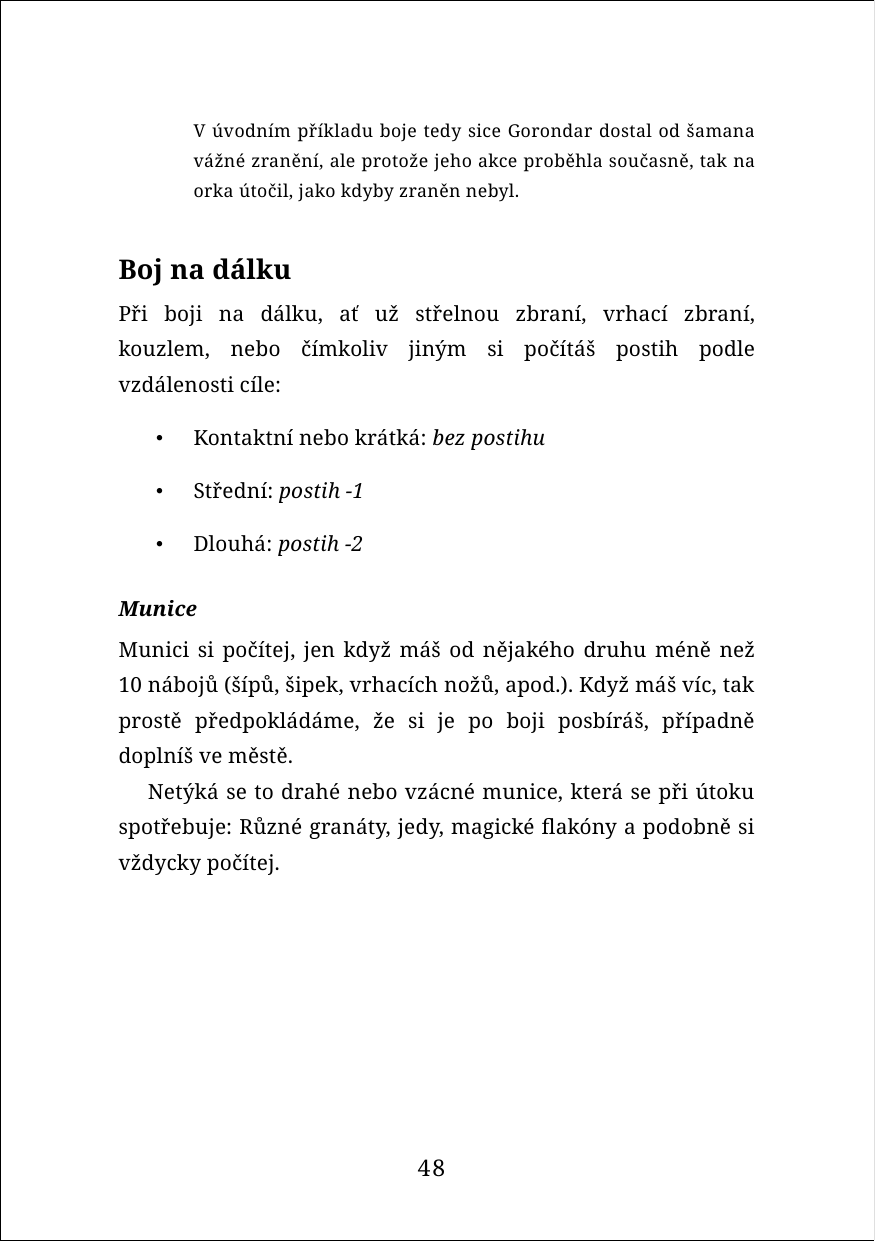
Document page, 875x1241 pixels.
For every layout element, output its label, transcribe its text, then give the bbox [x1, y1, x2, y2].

list Střední: postih -1 [156, 476, 756, 505]
list Kontaktní nebo krátká: bez postihu [156, 423, 756, 452]
text Při boji na dálku, ať už střelnou zbraní, vrhací zbraní, kouzlem, nebo čímkoliv jiným si počítáš postih podle vzdálenosti cíle: [118, 299, 756, 398]
subtitle Boj na dálku [118, 250, 756, 287]
text Munici si počítej, jen když máš od nějakého druhu méně než 10 nábojů (šípů, šipek, vrhacích nožů, apod.). Když máš víc, tak prostě předpokládáme, že si je po boji posbíráš, případně doplníš ve městě. Netýká se to drahé nebo vzácné munice, která se při útoku spotřebuje: Různé granáty, jedy, magické flakóny a podobně si vždycky počítej. [118, 635, 756, 876]
list Dlouhá: postih -2 [156, 529, 756, 558]
subtitle Munice [118, 594, 756, 623]
list V úvodním příkladu boje tedy sice Gorondar dostal od šamana vážné zranění, ale protože jeho akce proběhla současně, tak na orka útočil, jako kdyby zraněn nebyl. [156, 118, 756, 203]
